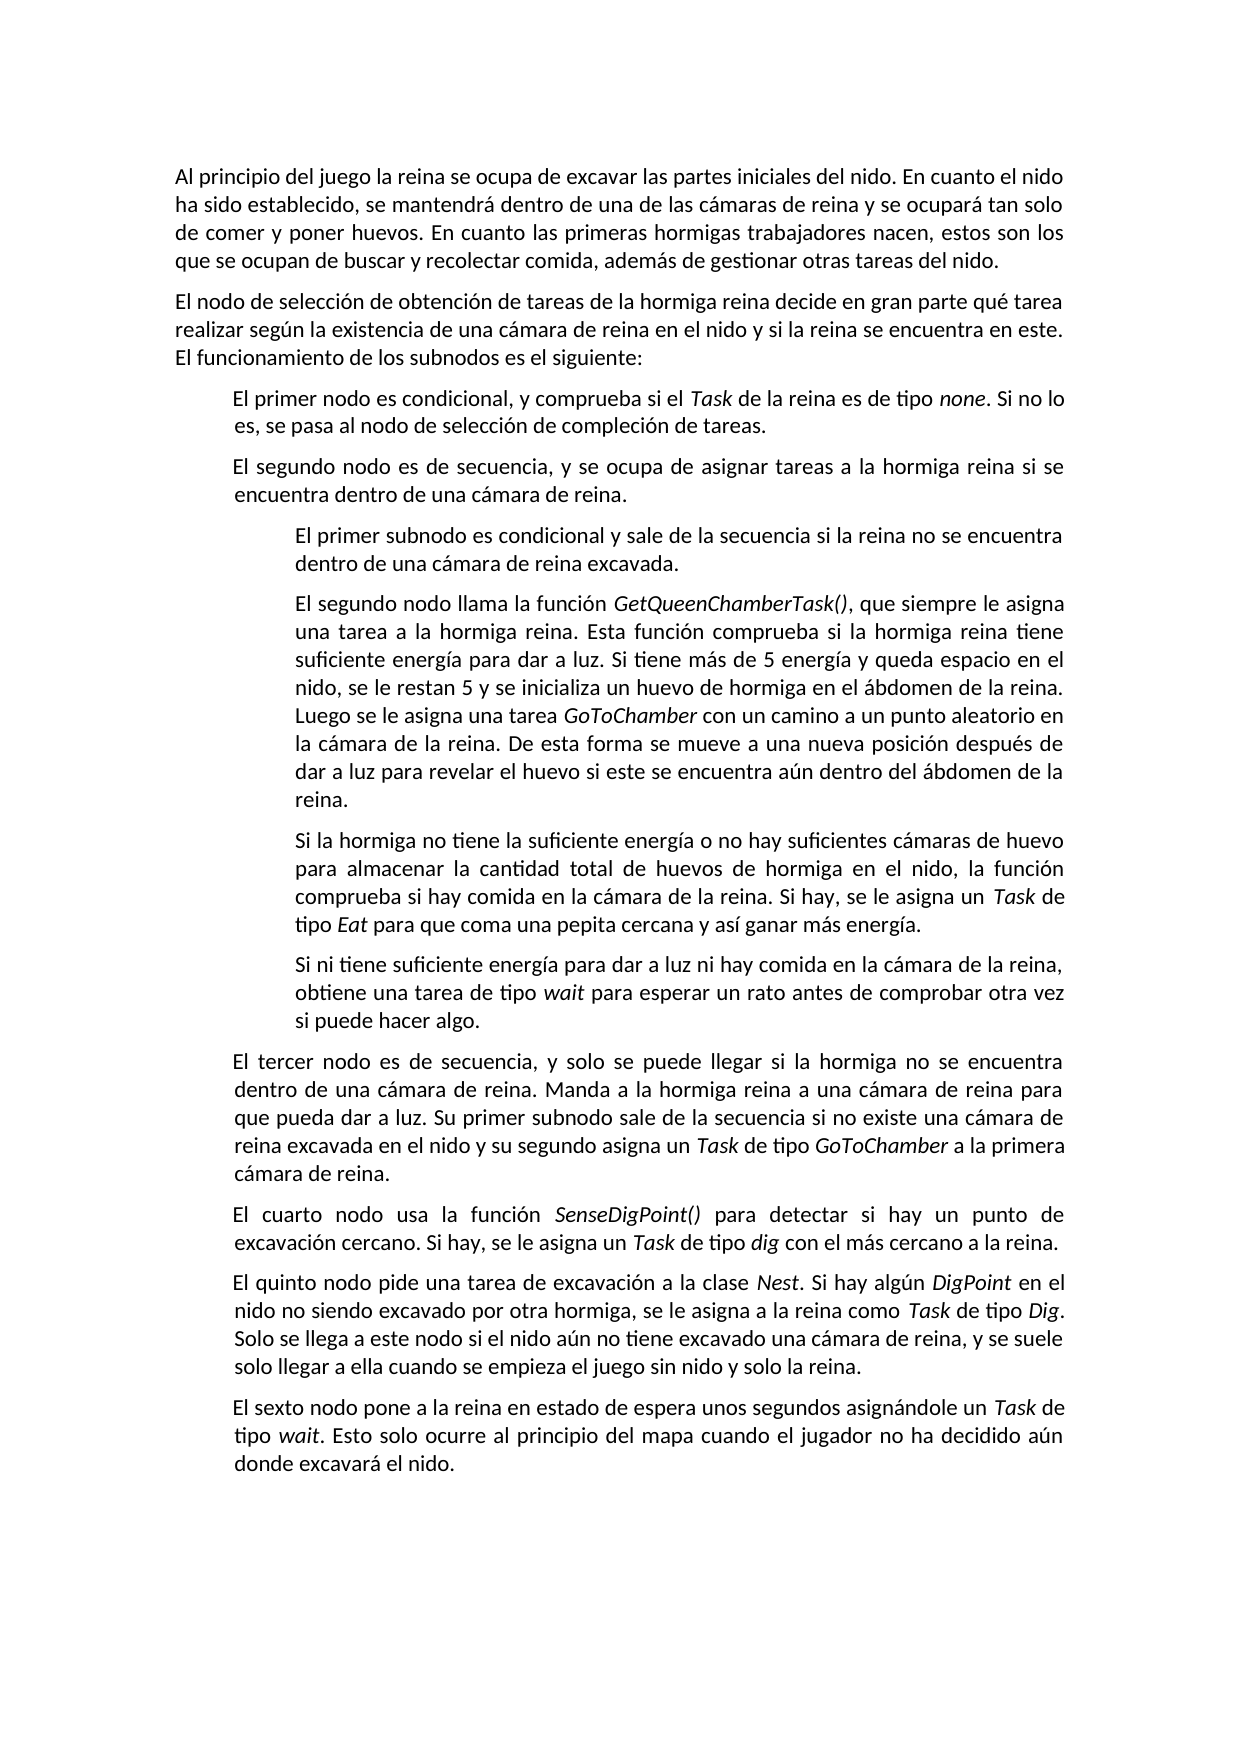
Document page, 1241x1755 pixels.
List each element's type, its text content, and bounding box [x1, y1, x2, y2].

list El tercer nodo es de secuencia, y solo se puede llegar si la hormiga no se encuentra dentro de una cámara de reina. Manda a la hormiga reina a una cámara de reina para que pueda dar a luz. Su primer subnodo sale de la secuencia si no existe una cámara de reina excavada en el nido y su segundo asigna un Task de tipo GoToChamber a la primera cámara de reina. [204, 1047, 1065, 1187]
text El nodo de selección de obtención de tareas de la hormiga reina decide en gran parte qué tarea realizar según la existencia de una cámara de reina en el nido y si la reina se encuentra en este. El funcionamiento de los subnodos es el siguiente: [175, 287, 1065, 371]
list El segundo nodo llama la función GetQueenChamberTask(), que siempre le asigna una tarea a la hormiga reina. Esta función comprueba si la hormiga reina tiene suficiente energía para dar a luz. Si tiene más de 5 energía y queda espacio en el nido, se le restan 5 y se inicializa un huevo de hormiga en el ábdomen de la reina. Luego se le asigna una tarea GoToChamber con un camino a un punto aleatorio en la cámara de la reina. De esta forma se mueve a una nueva posición después de dar a luz para revelar el huevo si este se encuentra aún dentro del ábdomen de la reina. [253, 589, 1065, 813]
list El sexto nodo pone a la reina en estado de espera unos segundos asignándole un Task de tipo wait. Esto solo ocurre al principio del mapa cuando el jugador no ha decidido aún donde excavará el nido. [204, 1393, 1065, 1477]
text Al principio del juego la reina se ocupa de excavar las partes iniciales del nido. En cuanto el nido ha sido establecido, se mantendrá dentro de una de las cámaras de reina y se ocupará tan solo de comer y poner huevos. En cuanto las primeras hormigas trabajadores nacen, estos son los que se ocupan de buscar y recolectar comida, además de gestionar otras tareas del nido. [175, 162, 1065, 274]
list El cuarto nodo usa la función SenseDigPoint() para detectar si hay un punto de excavación cercano. Si hay, se le asigna un Task de tipo dig con el más cercano a la reina. [204, 1200, 1065, 1256]
list Si la hormiga no tiene la suficiente energía o no hay suficientes cámaras de huevo para almacenar la cantidad total de huevos de hormiga en el nido, la función comprueba si hay comida en la cámara de la reina. Si hay, se le asigna un Task de tipo Eat para que coma una pepita cercana y así ganar más energía. [253, 826, 1065, 938]
list Si ni tiene suficiente energía para dar a luz ni hay comida en la cámara de la reina, obtiene una tarea de tipo wait para esperar un rato antes de comprobar otra vez si puede hacer algo. [253, 951, 1065, 1034]
list El primer nodo es condicional, y comprueba si el Task de la reina es de tipo none. Si no lo es, se pasa al nodo de selección de compleción de tareas. [204, 384, 1065, 440]
list El segundo nodo es de secuencia, y se ocupa de asignar tareas a la hormiga reina si se encuentra dentro de una cámara de reina. [204, 452, 1065, 508]
list El quinto nodo pide una tarea de excavación a la clase Nest. Si hay algún DigPoint en el nido no siendo excavado por otra hormiga, se le asigna a la reina como Task de tipo Dig. Solo se llega a este nodo si el nido aún no tiene excavado una cámara de reina, y se suele solo llegar a ella cuando se empieza el juego sin nido y solo la reina. [204, 1268, 1065, 1380]
list El primer subnodo es condicional y sale de la secuencia si la reina no se encuentra dentro de una cámara de reina excavada. [253, 521, 1065, 577]
